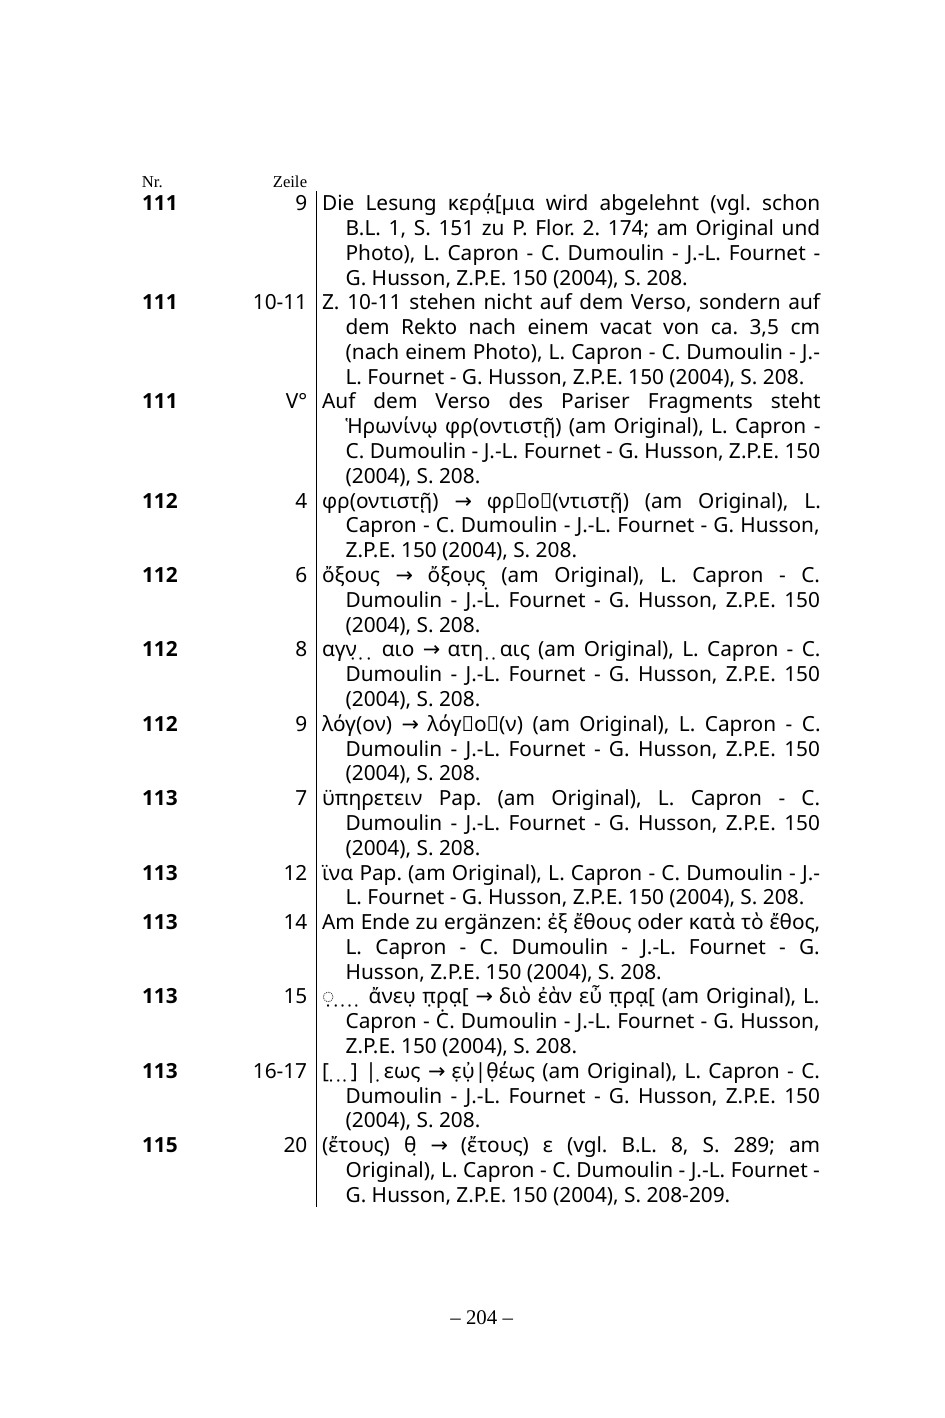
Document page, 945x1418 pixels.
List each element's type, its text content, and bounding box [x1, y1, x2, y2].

table_cell 12 [224, 860, 316, 910]
table_cell αγν̣ ̣ ̣ αιο → ατη ̣ ̣αις (am Original), L. Capron - C. Dumoulin - J.-L. Fournet - G. Husson, Z.P.E. 150 (2004), S. 208. [317, 637, 827, 711]
table_cell λόγ(ον) → λόγο(ν) (am Original), L. Capron - C. Dumoulin - J.-L. Fournet - G. Husson, Z.P.E. 150 (2004), S. 208. [317, 711, 827, 786]
table_cell 9 [224, 191, 316, 290]
table_cell 111 [136, 290, 224, 389]
table_cell ϋπηρετειν Pap. (am Original), L. Capron - C. Dumoulin - J.-L. Fournet - G. Husson, Z.P.E. 150 (2004), S. 208. [317, 786, 827, 860]
table_cell 113 [136, 1059, 224, 1133]
table_cell 10-11 [224, 290, 316, 389]
table_cell 113 [136, 786, 224, 860]
table_cell [ ̣ ̣ ̣] | ̣εως → ε̣ὐ̣|θ̣έως (am Original), L. Capron - C. Dumoulin - J.-L. Fournet - G. Husson, Z.P.E. 150 (2004), S. 208. [317, 1059, 827, 1133]
table_cell 112 [136, 488, 224, 563]
table_cell Die Lesung κερά̣[μια wird abgelehnt (vgl. schon B.L. 1, S. 151 zu P. Flor. 2. 174; am Original und Photo), L. Capron - C. Dumoulin - J.-L. Fournet - G. Husson, Z.P.E. 150 (2004), S. 208. [317, 191, 827, 290]
table_cell 15 [224, 984, 316, 1058]
table_cell Auf dem Verso des Pariser Fragments steht Ἡρωνίνῳ φρ(οντιστῇ) (am Original), L. Capron - C. Dumoulin - J.-L. Fournet - G. Husson, Z.P.E. 150 (2004), S. 208. [317, 389, 827, 488]
table_cell 20 [224, 1133, 316, 1207]
table_cell 6 [224, 563, 316, 637]
table_cell Am Ende zu ergänzen: ἐξ ἔθους oder κατὰ τὸ ἔθος, L. Capron - C. Dumoulin - J.-L. Fournet - G. Husson, Z.P.E. 150 (2004), S. 208. [317, 910, 827, 984]
table_cell 113 [136, 984, 224, 1058]
table_cell (ἔτους) θ̣ → (ἔτους) ε (vgl. B.L. 8, S. 289; am Original), L. Capron - C. Dumoulin - J.-L. Fournet - G. Husson, Z.P.E. 150 (2004), S. 208-209. [317, 1133, 827, 1207]
table_cell 115 [136, 1133, 224, 1207]
table_cell 8 [224, 637, 316, 711]
table_cell ϊνα Pap. (am Original), L. Capron - C. Dumoulin - J.-L. Fournet - G. Husson, Z.P.E. 150 (2004), S. 208. [317, 860, 827, 910]
table_cell φρ(οντιστῇ) → φρο(ντιστῇ) (am Original), L. Capron - C. Dumoulin - J.-L. Fournet - G. Husson, Z.P.E. 150 (2004), S. 208. [317, 488, 827, 563]
table_cell ὄξους → ὄξου̣ς̣ (am Original), L. Capron - C. Dumoulin - J.-L. Fournet - G. Husson, Z.P.E. 150 (2004), S. 208. [317, 563, 827, 637]
table_cell 112 [136, 711, 224, 786]
table_cell 4 [224, 488, 316, 563]
table_cell 7 [224, 786, 316, 860]
table_cell 112 [136, 563, 224, 637]
table_cell 111 [136, 389, 224, 488]
table_cell 113 [136, 860, 224, 910]
table_cell 112 [136, 637, 224, 711]
table_cell 113 [136, 910, 224, 984]
table_cell ̣ ̣ ̣ ̣ ̣ ἄνευ̣ π̣ρ̣α̣[ → διὸ ἐὰν εὖ π̣ρα̣[ (am Original), L. Capron - C. Dumoulin - J.-L. Fournet - G. Husson, Z.P.E. 150 (2004), S. 208. [317, 984, 827, 1058]
table_cell 111 [136, 191, 224, 290]
table_cell Z. 10-11 stehen nicht auf dem Verso, sondern auf dem Rekto nach einem vacat von ca. 3,5 cm (nach einem Photo), L. Capron - C. Dumoulin - J.-L. Fournet - G. Husson, Z.P.E. 150 (2004), S. 208. [317, 290, 827, 389]
table_cell 9 [224, 711, 316, 786]
table_cell 16-17 [224, 1059, 316, 1133]
table_cell V° [224, 389, 316, 488]
table_cell 14 [224, 910, 316, 984]
